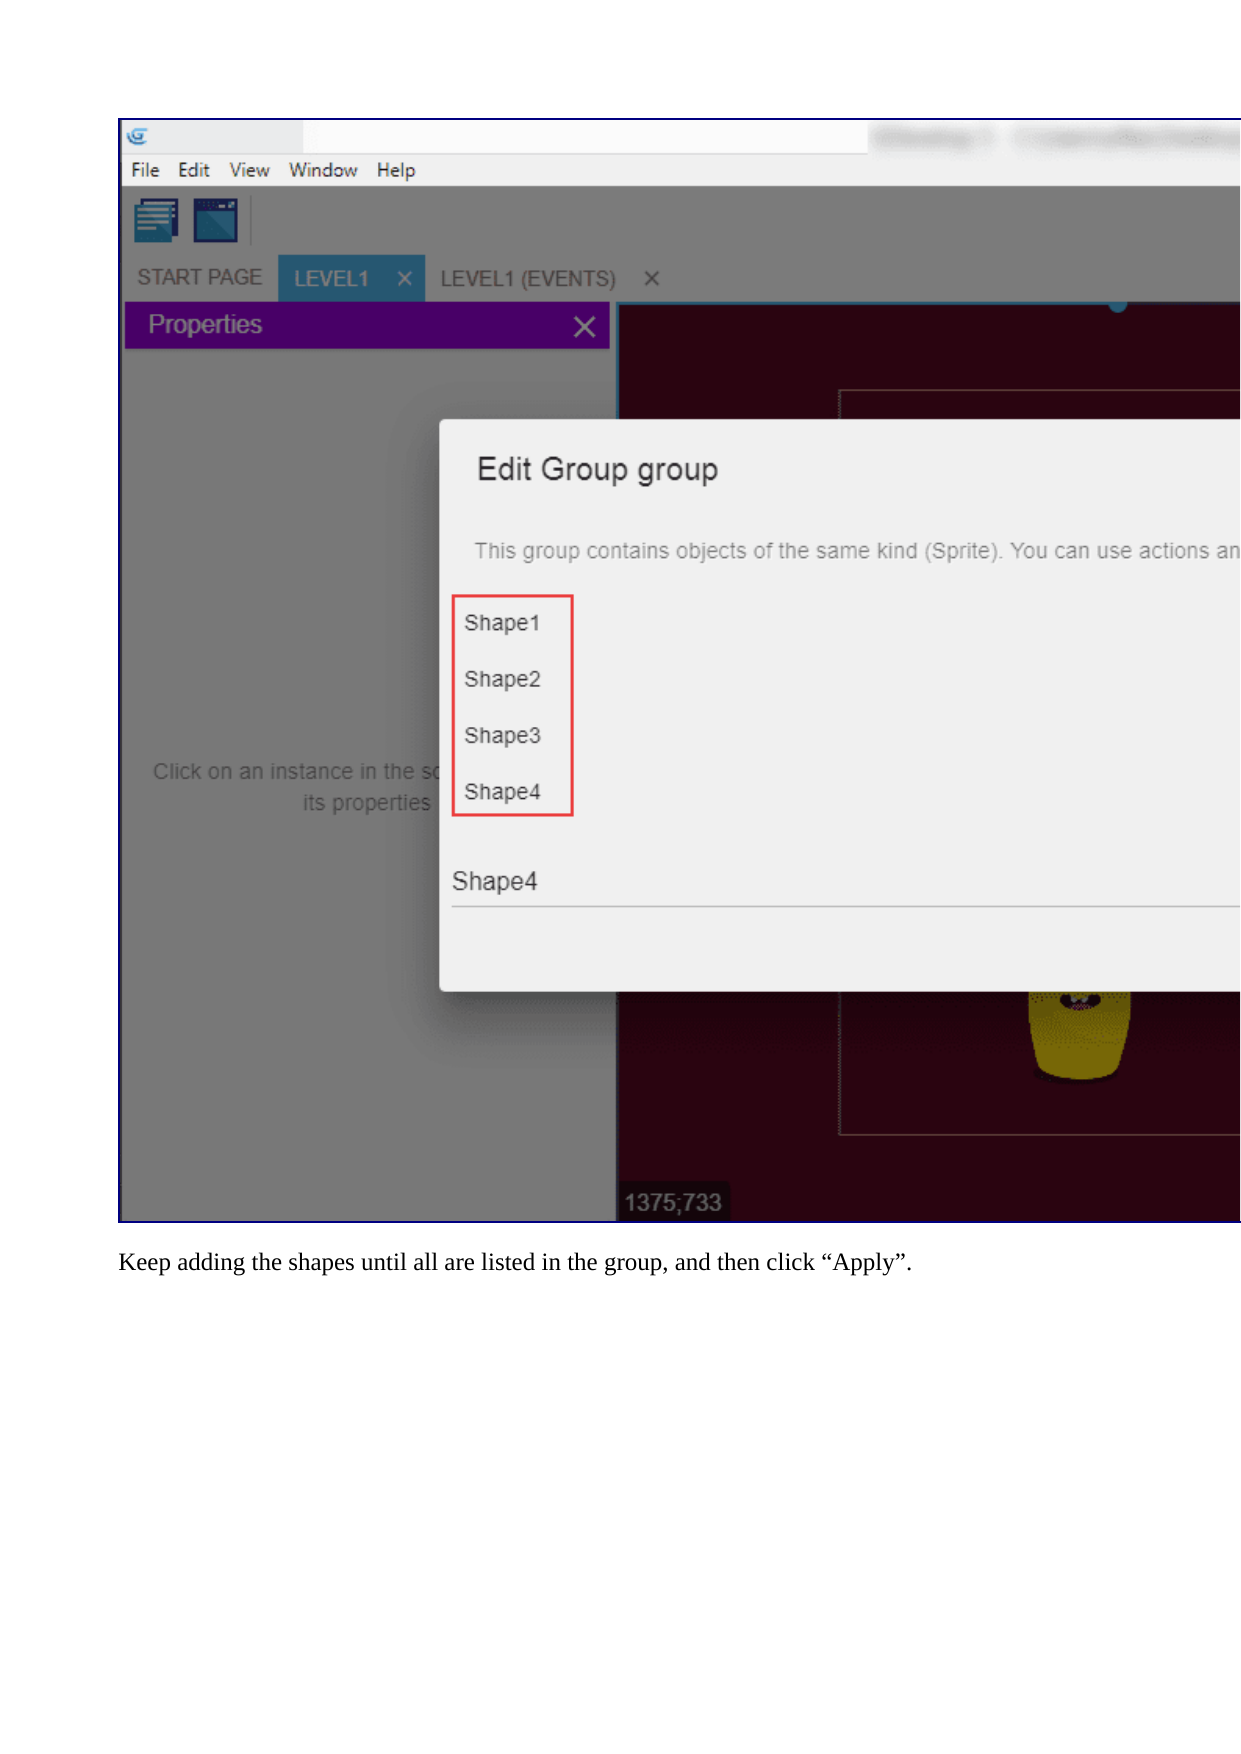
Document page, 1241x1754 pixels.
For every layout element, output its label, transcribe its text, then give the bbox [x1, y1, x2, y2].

picture [120, 120, 1241, 1221]
text Keep adding the shapes until all are listed in the group, and then click “Apply”. [118, 1247, 1122, 1276]
